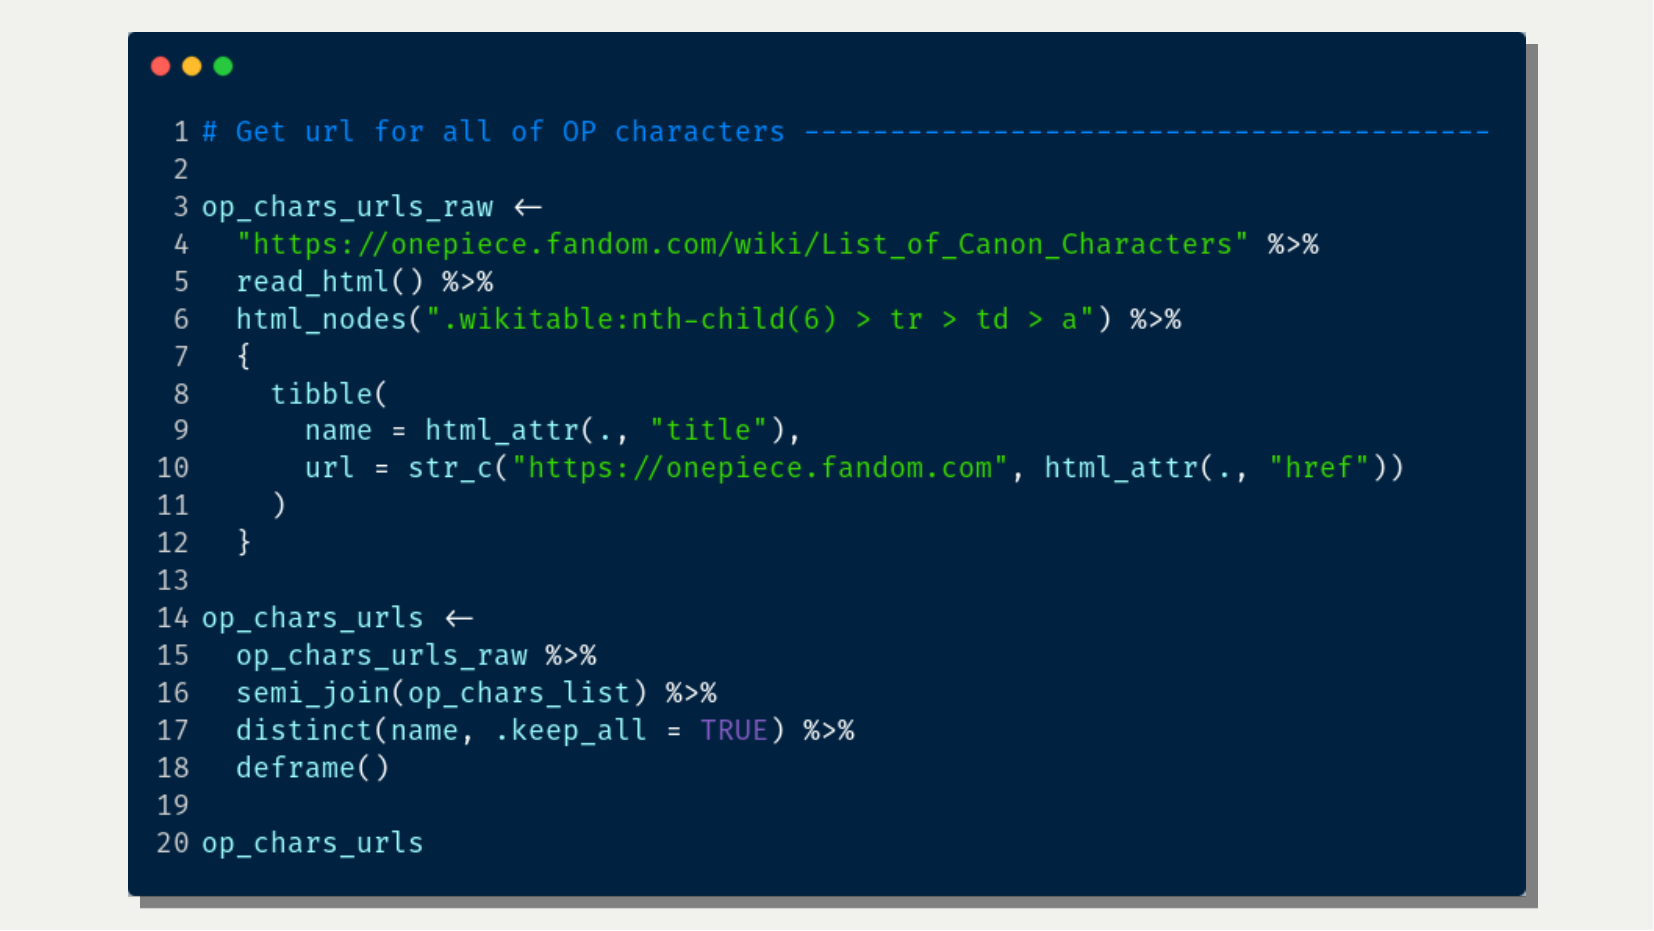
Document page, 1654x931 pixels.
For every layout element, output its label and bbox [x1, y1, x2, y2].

picture [128, 32, 1526, 898]
